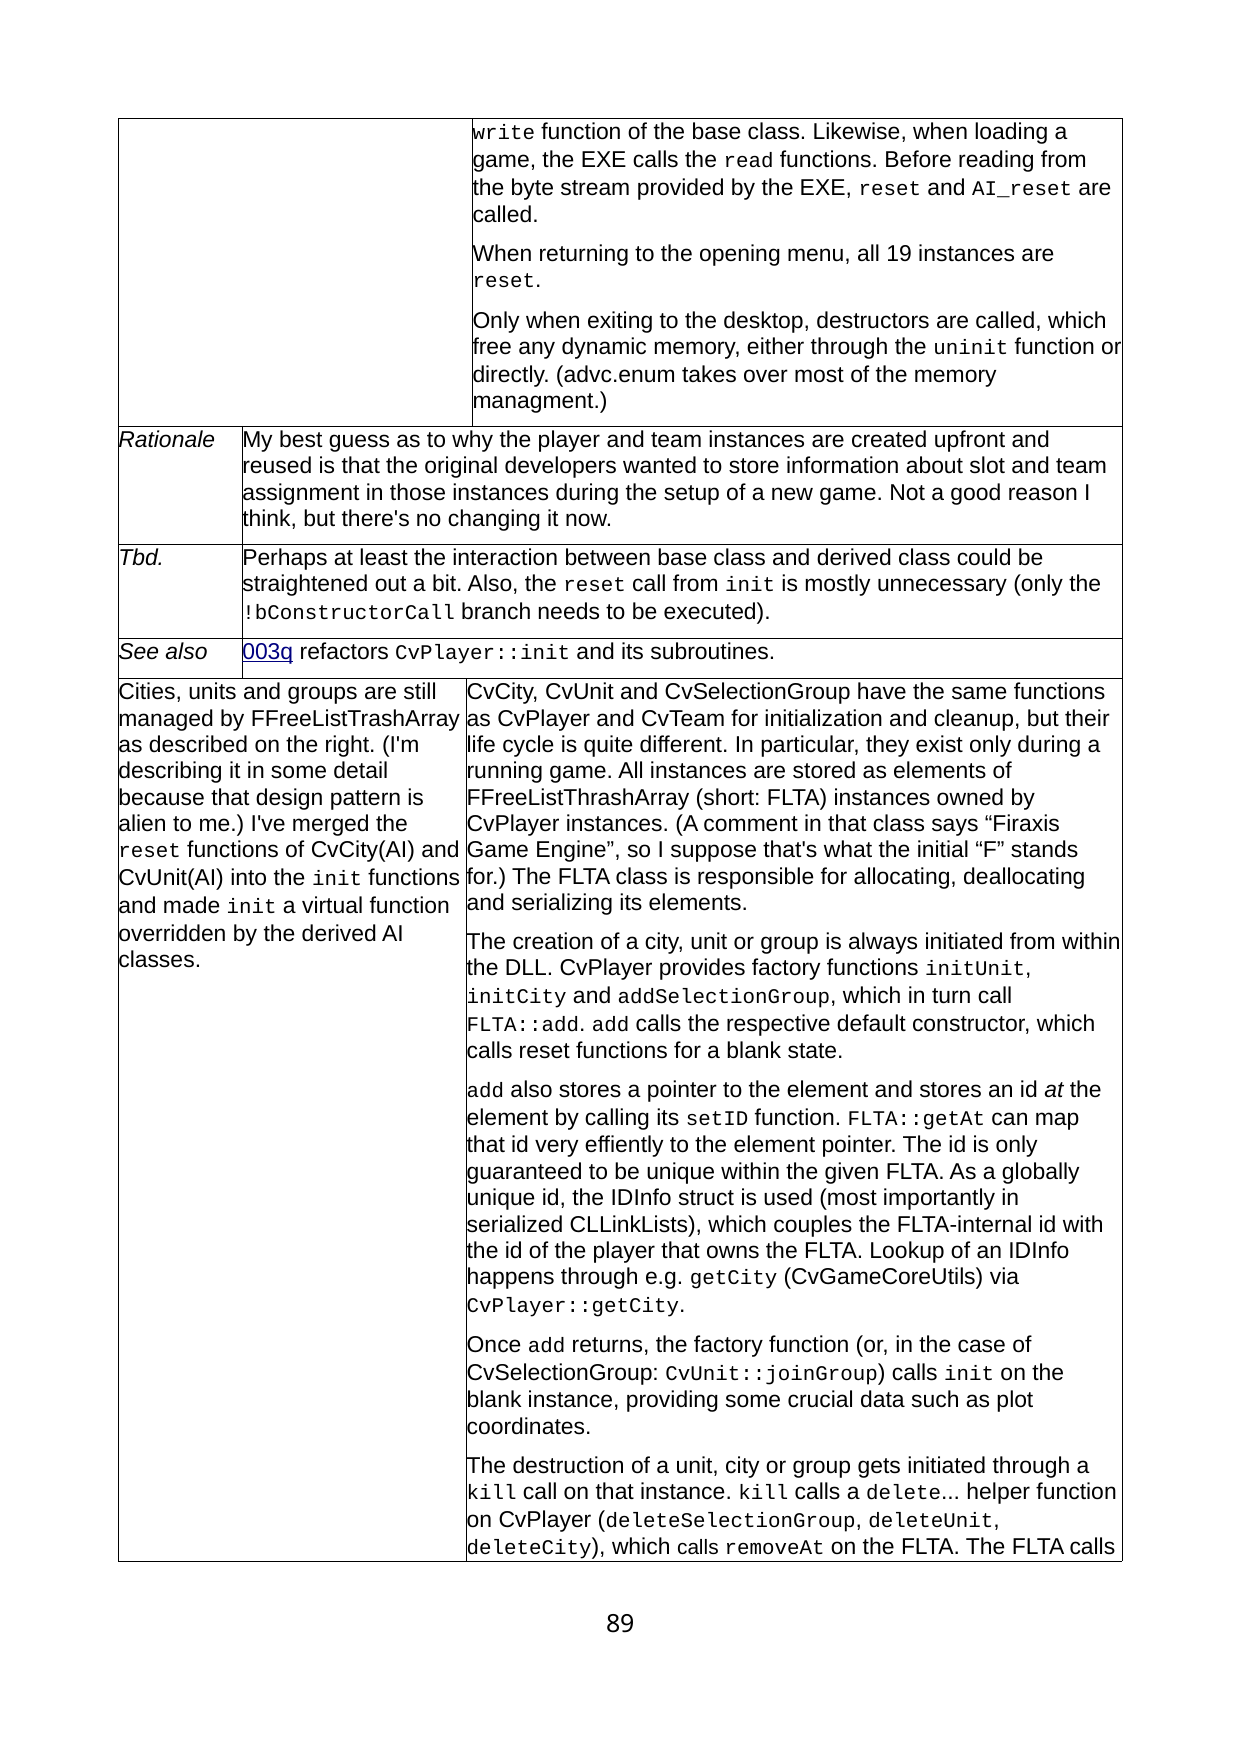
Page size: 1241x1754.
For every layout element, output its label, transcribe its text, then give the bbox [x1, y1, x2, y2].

table_cell write function of the base class. Likewise, when loading a game, the EXE calls the read functions. Before reading from the byte stream provided by the EXE, reset and AI_reset are called. When returning to the opening menu, all 19 instances are reset. Only when exiting to the desktop, destructors are called, which free any dynamic memory, either through the uninit function or directly. (advc.enum takes over most of the memory managment.) [473, 119, 1122, 426]
table_cell [119, 119, 472, 426]
table_cell My best guess as to why the player and team instances are created upfront and reused is that the original developers wanted to store information about slot and team assignment in those instances during the setup of a new game. Not a good reason I think, but there's no changing it now. [243, 427, 1122, 544]
table_cell CvCity, CvUnit and CvSelectionGroup have the same functions as CvPlayer and CvTeam for initialization and cleanup, but their life cycle is quite different. In particular, they exist only during a running game. All instances are stored as elements of FFreeListThrashArray (short: FLTA) instances owned by CvPlayer instances. (A comment in that class says “Firaxis Game Engine”, so I suppose that's what the initial “F” stands for.) The FLTA class is responsible for allocating, deallocating and serializing its elements. The creation of a city, unit or group is always initiated from within the DLL. CvPlayer provides factory functions initUnit, initCity and addSelectionGroup, which in turn call FLTA::add. add calls the respective default constructor, which calls reset functions for a blank state. add also stores a pointer to the element and stores an id at the element by calling its setID function. FLTA::getAt can map that id very effiently to the element pointer. The id is only guaranteed to be unique within the given FLTA. As a globally unique id, the IDInfo struct is used (most importantly in serialized CLLinkLists), which couples the FLTA-internal id with the id of the player that owns the FLTA. Lookup of an IDInfo happens through e.g. getCity (CvGameCoreUtils) via CvPlayer::getCity. Once add returns, the factory function (or, in the case of CvSelectionGroup: CvUnit::joinGroup) calls init on the blank instance, providing some crucial data such as plot coordinates. The destruction of a unit, city or group gets initiated through a kill call on that instance. kill calls a delete... helper function on CvPlayer (deleteSelectionGroup, deleteUnit, deleteCity), which calls removeAt on the FLTA. The FLTA calls [467, 679, 1122, 1561]
table_cell See also [119, 639, 242, 678]
table_cell Rationale [119, 427, 242, 544]
table_cell Perhaps at least the interaction between base class and derived class could be straightened out a bit. Also, the reset call from init is mostly unnecessary (only the !bConstructorCall branch needs to be executed). [243, 545, 1122, 638]
table_cell Tbd. [119, 545, 242, 638]
table_cell Cities, units and groups are still managed by FFreeListTrashArray as described on the right. (I'm describing it in some detail because that design pattern is alien to me.) I've merged the reset functions of CvCity(AI) and CvUnit(AI) into the init functions and made init a virtual function overridden by the derived AI classes. [119, 679, 466, 1561]
table_cell 003q refactors CvPlayer::init and its subroutines. [243, 639, 1122, 678]
